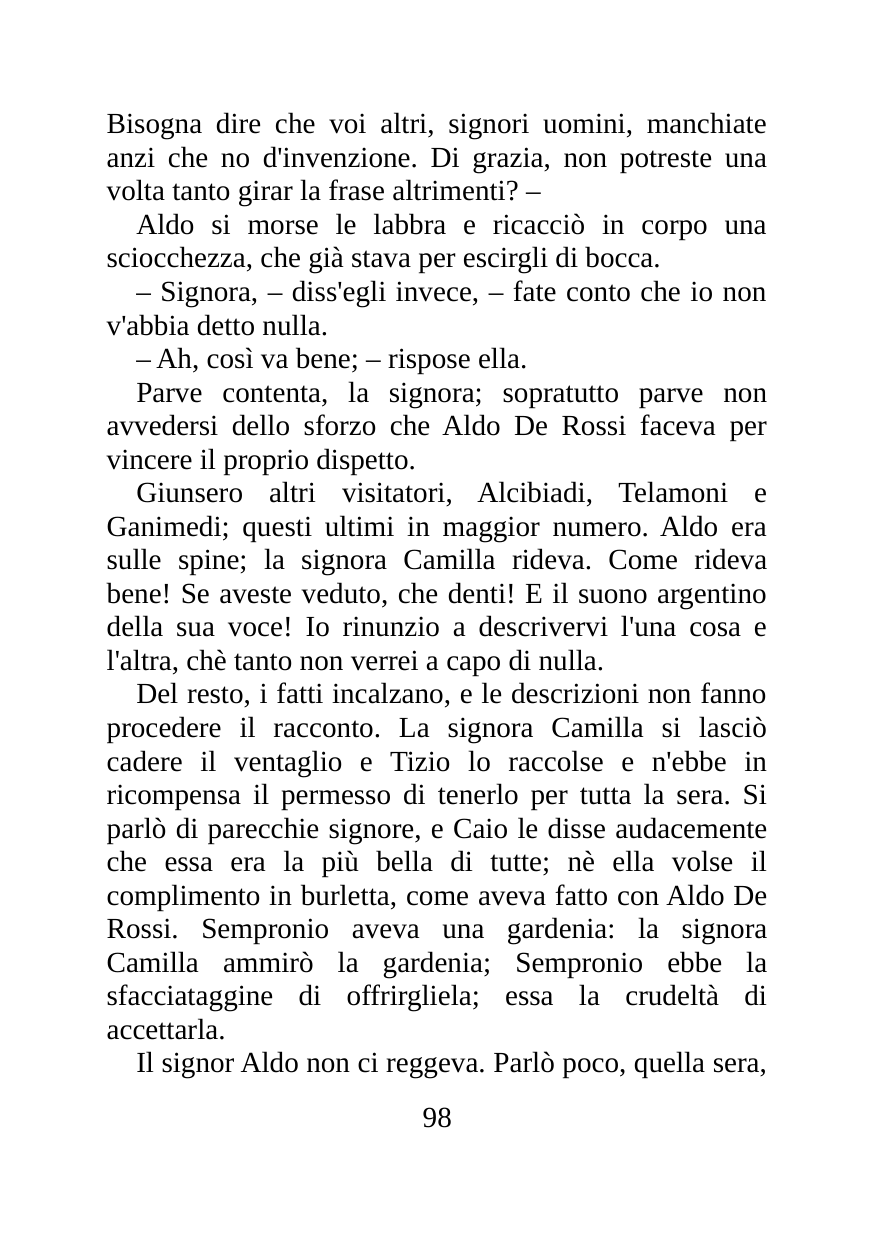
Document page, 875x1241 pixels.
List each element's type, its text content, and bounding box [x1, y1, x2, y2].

text ‒ Signora, ‒ diss'egli invece, ‒ fate conto che io non v'abbia detto nulla. [106, 274, 768, 341]
text Il signor Aldo non ci reggeva. Parlò poco, quella sera, [106, 1046, 768, 1079]
text Bisogna dire che voi altri, signori uomini, manchiate anzi che no d'invenzione. Di grazia, non potreste una volta tanto girar la frase altrimenti? ‒ [106, 106, 768, 207]
text Giunsero altri visitatori, Alcibiadi, Telamoni e Ganimedi; questi ultimi in maggior numero. Aldo era sulle spine; la signora Camilla rideva. Come rideva bene! Se aveste veduto, che denti! E il suono argentino della sua voce! Io rinunzio a descrivervi l'una cosa e l'altra, chè tanto non verrei a capo di nulla. [106, 475, 768, 677]
text ‒ Ah, così va bene; ‒ rispose ella. [106, 341, 768, 375]
text Aldo si morse le labbra e ricacciò in corpo una sciocchezza, che già stava per escirgli di bocca. [106, 207, 768, 274]
text Parve contenta, la signora; sopratutto parve non avvedersi dello sforzo che Aldo De Rossi faceva per vincere il proprio dispetto. [106, 375, 768, 475]
text Del resto, i fatti incalzano, e le descrizioni non fanno procedere il racconto. La signora Camilla si lasciò cadere il ventaglio e Tizio lo raccolse e n'ebbe in ricompensa il permesso di tenerlo per tutta la sera. Si parlò di parecchie signore, e Caio le disse audacemente che essa era la più bella di tutte; nè ella volse il complimento in burletta, come aveva fatto con Aldo De Rossi. Sempronio aveva una gardenia: la signora Camilla ammirò la gardenia; Sempronio ebbe la sfacciataggine di offrirgliela; essa la crudeltà di accettarla. [106, 677, 768, 1046]
